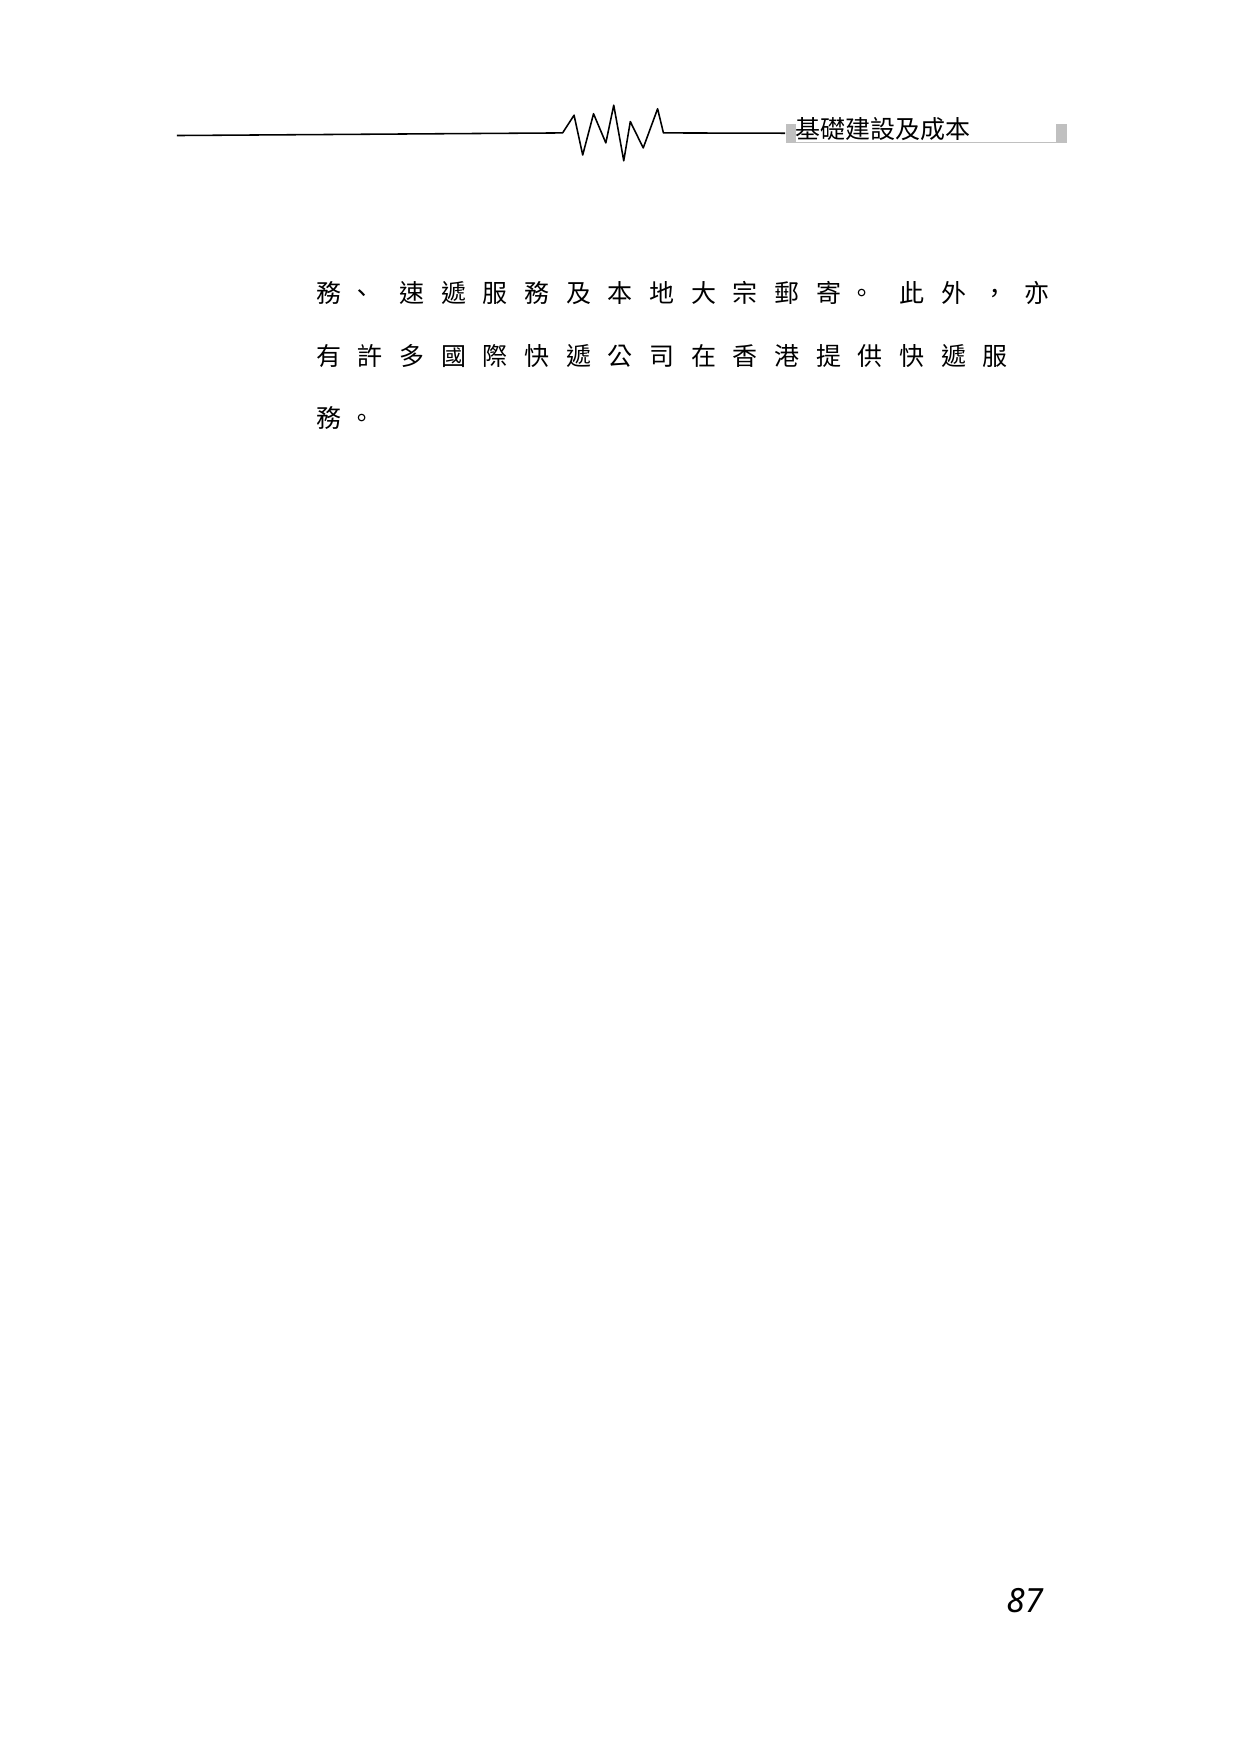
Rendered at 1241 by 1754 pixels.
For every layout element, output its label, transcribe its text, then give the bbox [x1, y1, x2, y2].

text 務、速遞服務及本地大宗郵寄。此外，亦有許多國際快遞公司在香港提供快遞服務。 [281, 250, 1058, 438]
